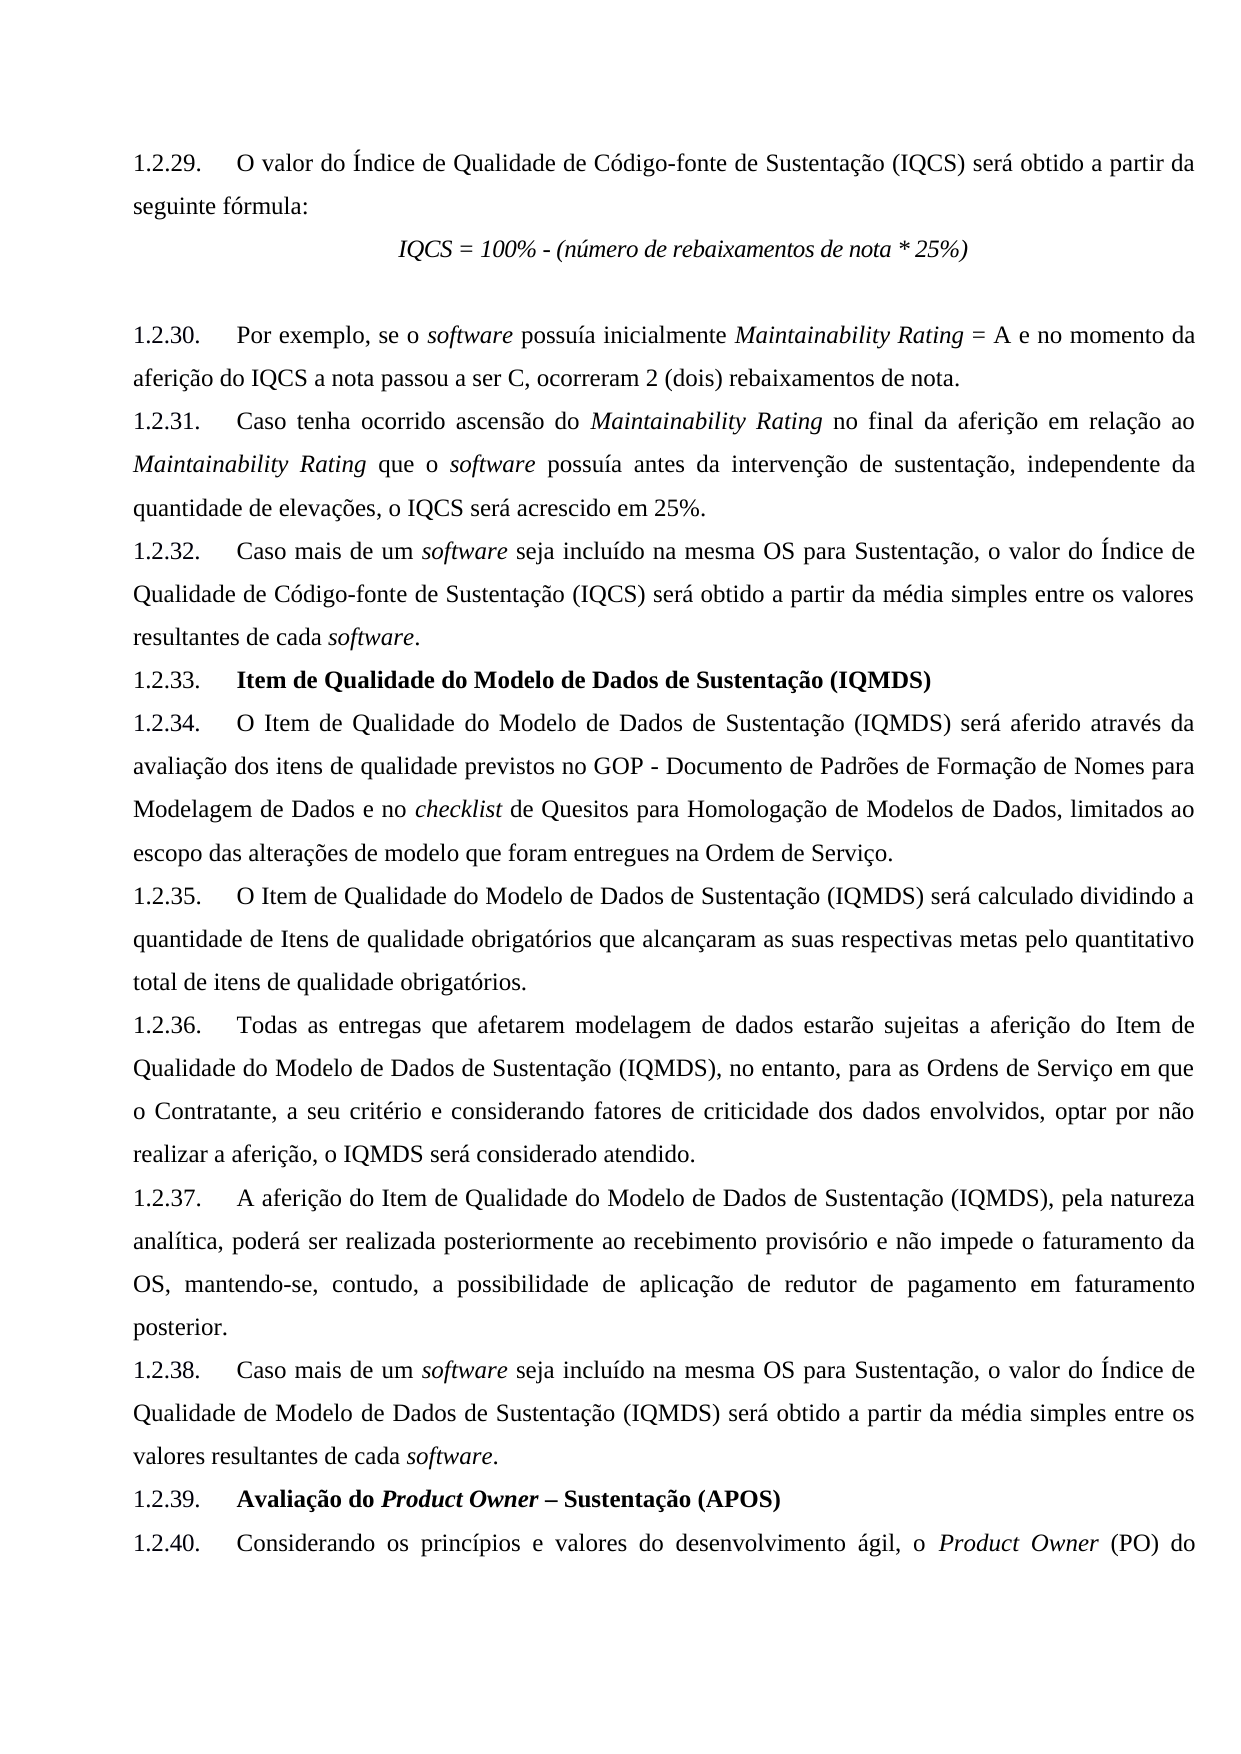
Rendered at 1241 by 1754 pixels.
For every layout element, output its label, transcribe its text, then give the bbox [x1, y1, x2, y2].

list Avaliação do Product Owner – Sustentação (APOS) [133, 1484, 1196, 1513]
list Todas as entregas que afetarem modelagem de dados estarão sujeitas a aferição do Item de Qualidade do Modelo de Dados de Sustentação (IQMDS), no entanto, para as Ordens de Serviço em que o Contratante, a seu critério e considerando fatores de criticidade dos dados envolvidos, optar por não realizar a aferição, o IQMDS será considerado atendido. [133, 1010, 1196, 1168]
list O Item de Qualidade do Modelo de Dados de Sustentação (IQMDS) será aferido através da avaliação dos itens de qualidade previstos no GOP - Documento de Padrões de Formação de Nomes para Modelagem de Dados e no checklist de Quesitos para Homologação de Modelos de Dados, limitados ao escopo das alterações de modelo que foram entregues na Ordem de Serviço. [133, 708, 1196, 866]
list Por exemplo, se o software possuía inicialmente Maintainability Rating = A e no momento da aferição do IQCS a nota passou a ser C, ocorreram 2 (dois) rebaixamentos de nota. [133, 320, 1196, 392]
list Caso tenha ocorrido ascensão do Maintainability Rating no final da aferição em relação ao Maintainability Rating que o software possuía antes da intervenção de sustentação, independente da quantidade de elevações, o IQCS será acrescido em 25%. [133, 406, 1196, 521]
list Caso mais de um software seja incluído na mesma OS para Sustentação, o valor do Índice de Qualidade de Modelo de Dados de Sustentação (IQMDS) será obtido a partir da média simples entre os valores resultantes de cada software. [133, 1355, 1196, 1470]
list O Item de Qualidade do Modelo de Dados de Sustentação (IQMDS) será calculado dividindo a quantidade de Itens de qualidade obrigatórios que alcançaram as suas respectivas metas pelo quantitativo total de itens de qualidade obrigatórios. [133, 881, 1196, 996]
text IQCS = 100% - (número de rebaixamentos de nota * 25%) [398, 234, 1193, 263]
list Item de Qualidade do Modelo de Dados de Sustentação (IQMDS) [133, 665, 1196, 694]
list O valor do Índice de Qualidade de Código-fonte de Sustentação (IQCS) será obtido a partir da seguinte fórmula: [133, 148, 1196, 219]
list Considerando os princípios e valores do desenvolvimento ágil, o Product Owner (PO) do [133, 1528, 1196, 1556]
list A aferição do Item de Qualidade do Modelo de Dados de Sustentação (IQMDS), pela natureza analítica, poderá ser realizada posteriormente ao recebimento provisório e não impede o faturamento da OS, mantendo-se, contudo, a possibilidade de aplicação de redutor de pagamento em faturamento posterior. [133, 1183, 1196, 1341]
list Caso mais de um software seja incluído na mesma OS para Sustentação, o valor do Índice de Qualidade de Código-fonte de Sustentação (IQCS) será obtido a partir da média simples entre os valores resultantes de cada software. [133, 536, 1196, 651]
